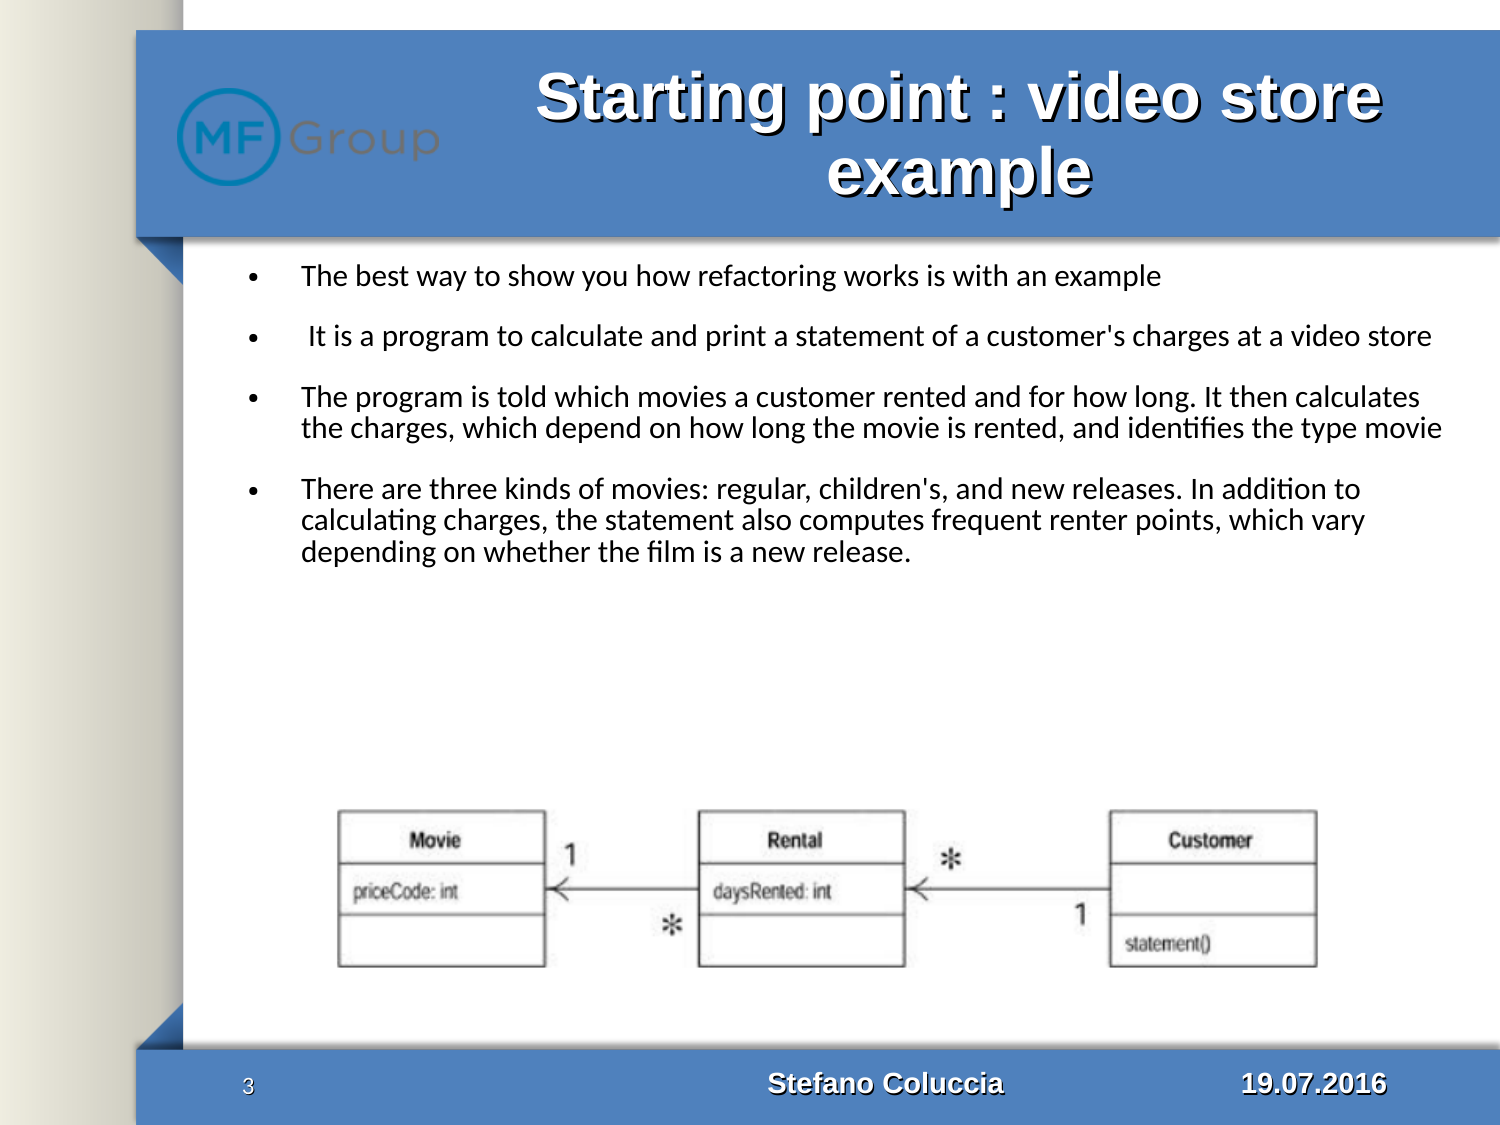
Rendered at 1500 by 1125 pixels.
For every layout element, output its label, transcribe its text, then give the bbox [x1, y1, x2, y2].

title Stefano Coluccia [738, 1062, 1034, 1105]
list The best way to show you how refactoring works is with an example It is a program to calculate and print a statement of a customer's charges at a video store The program is told which movies a customer rented and for how long. It then calculates the charges, which depend on how long the movie is rented, and identifies the type movie There are three kinds of movies: regular, children's, and new releases. In addition to calculating charges, the statement also computes frequent renter points, which vary depending on whether the film is a new release. [230, 262, 1447, 1005]
picture [0, 0, 1500, 1125]
title 19.07.2016 [1151, 1062, 1477, 1105]
title Starting point : video store example [472, 38, 1447, 230]
